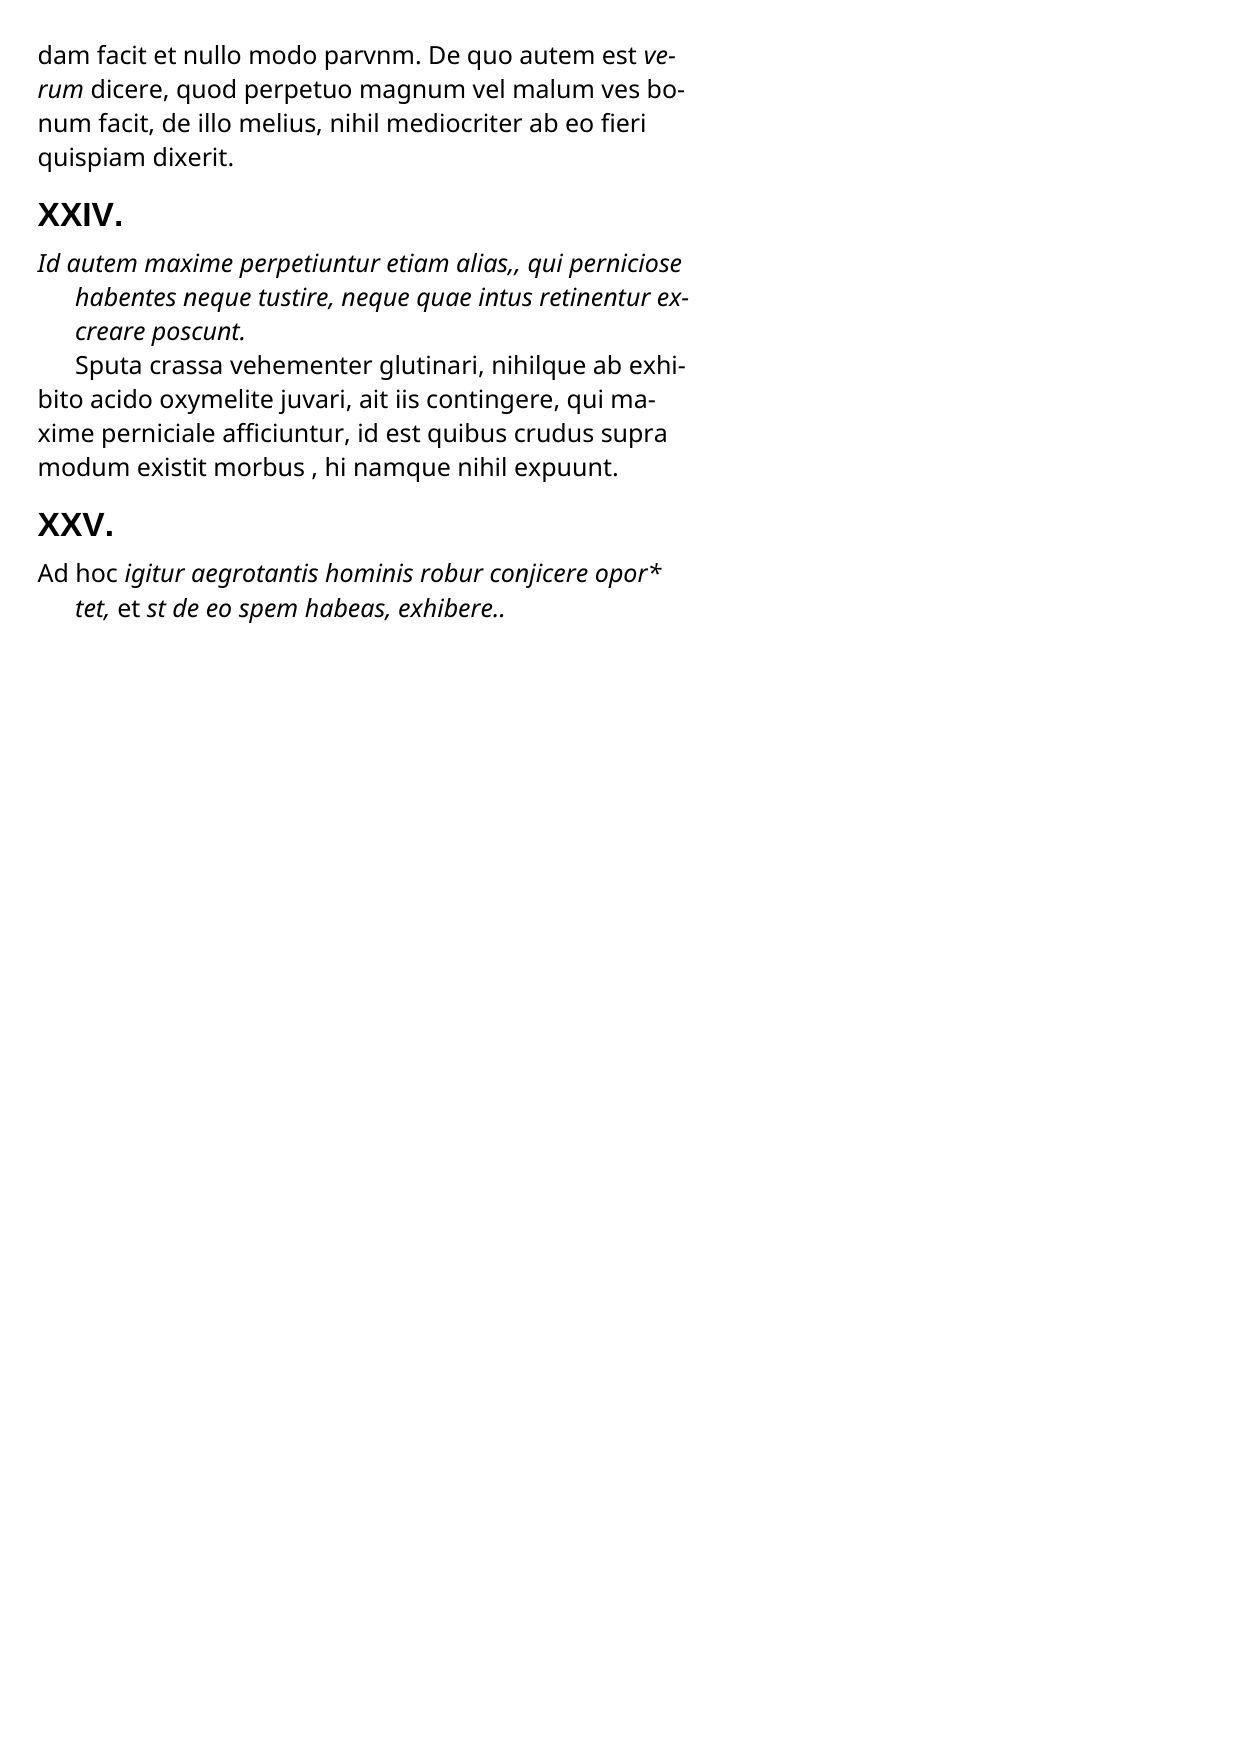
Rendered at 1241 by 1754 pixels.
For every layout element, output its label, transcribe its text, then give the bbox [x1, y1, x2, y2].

text Sputa crassa vehementer glutinari, nihilque ab exhi- bito acido oxymelite juvari, ait iis contingere, qui ma- xime perniciale afficiuntur, id est quibus crudus supra modum existit morbus , hi namque nihil expuunt. [37, 348, 1203, 484]
subtitle XXIV. [37, 194, 1203, 233]
text dam facit et nullo modo parvnm. De quo autem est ve- rum dicere, quod perpetuo magnum vel malum ves bo- num facit, de illo melius, nihil mediocriter ab eo fieri quispiam dixerit. [37, 37, 1203, 174]
text Ad hoc igitur aegrotantis hominis robur conjicere opor* tet, et st de eo spem habeas, exhibere.. [37, 556, 1203, 624]
subtitle XXV. [37, 505, 1203, 544]
text Id autem maxime perpetiuntur etiam alias,, qui perniciose habentes neque tustire, neque quae intus retinentur ex- creare poscunt. [37, 246, 1203, 348]
